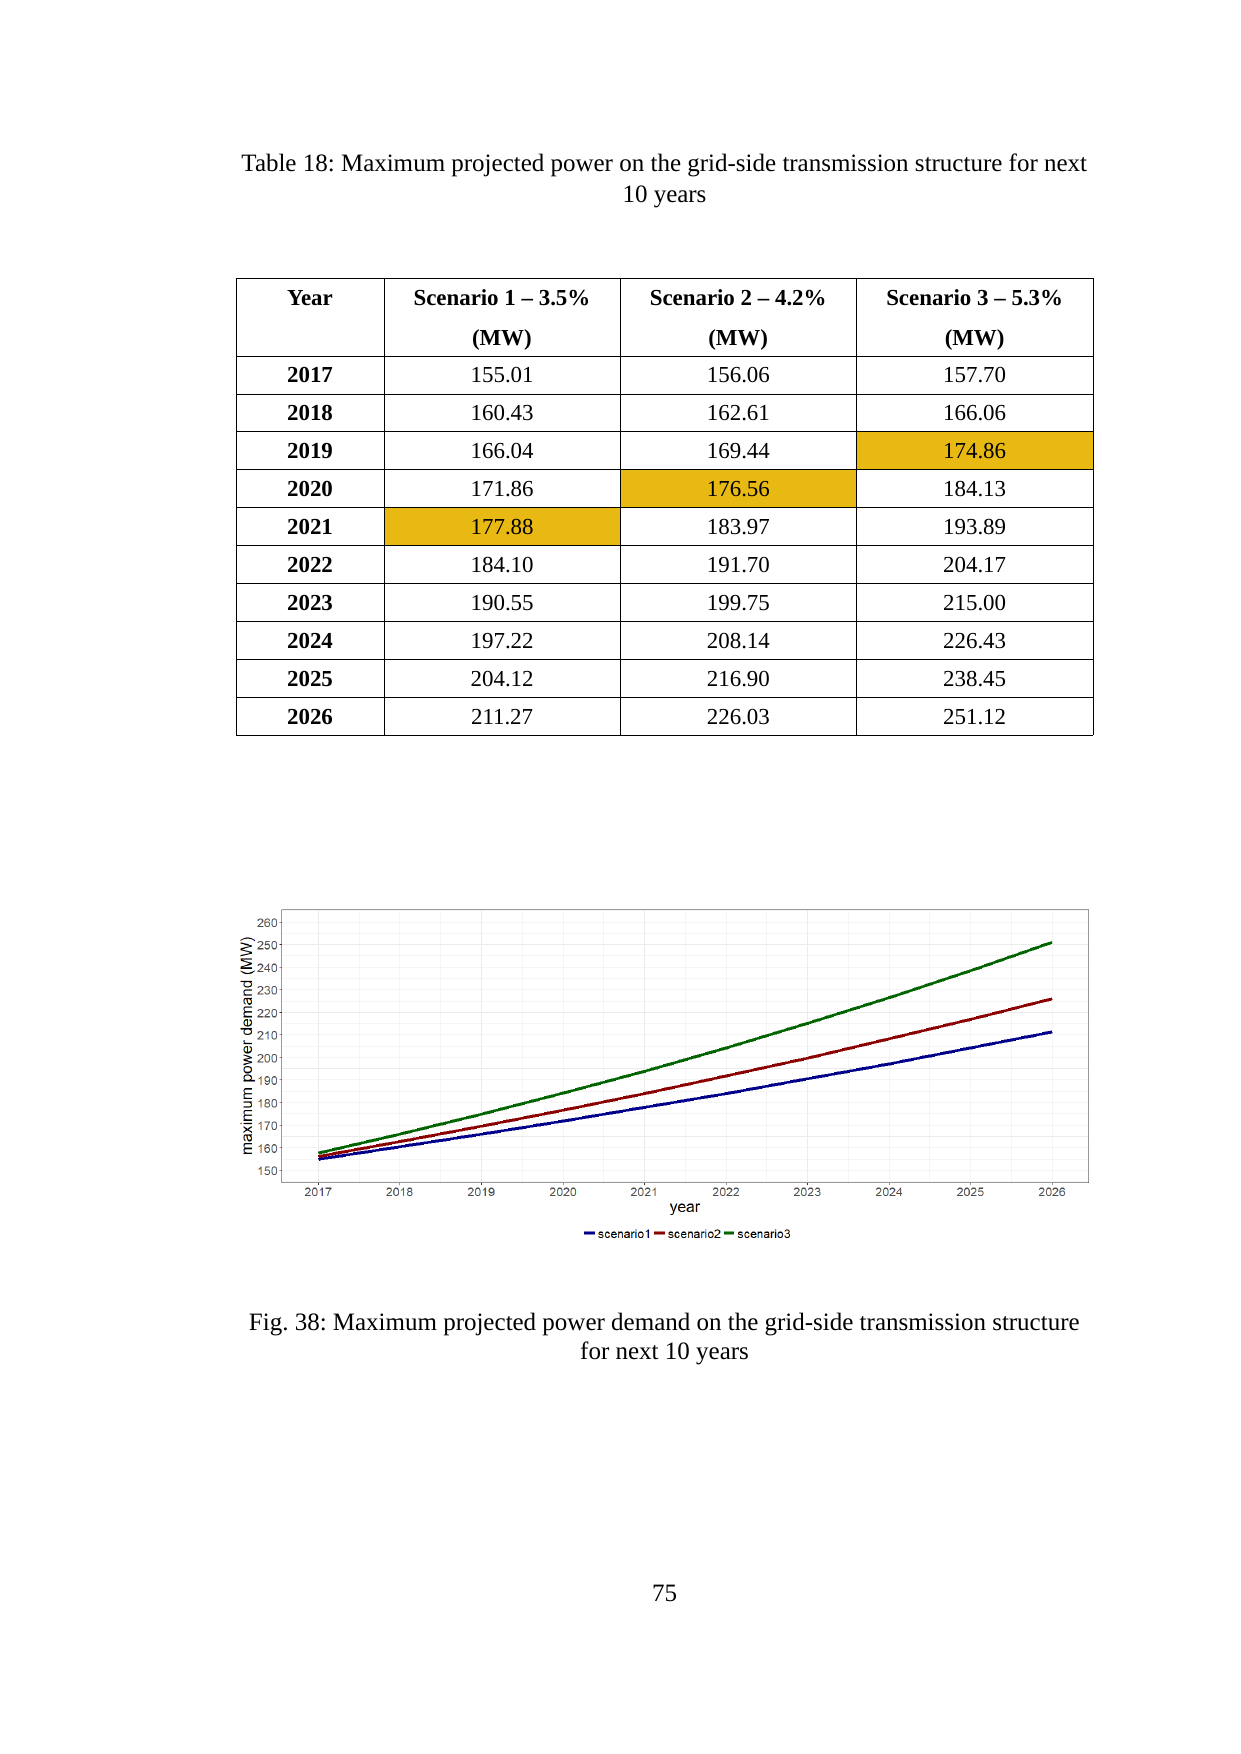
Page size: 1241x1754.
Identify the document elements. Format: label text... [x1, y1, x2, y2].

table_cell 2022 [237, 546, 384, 583]
text Fig. 38: Maximum projected power demand on the grid-side transmission structure for next 10 years [236, 1307, 1093, 1364]
table_cell 177.88 [385, 508, 620, 545]
table_cell 166.04 [385, 432, 620, 469]
table_cell 169.44 [621, 432, 856, 469]
table_cell 2019 [237, 432, 384, 469]
table_cell 226.43 [857, 622, 1093, 659]
table_cell 238.45 [857, 660, 1093, 697]
table_cell 197.22 [385, 622, 620, 659]
table_cell 162.61 [621, 395, 856, 431]
table_header Scenario 3 – 5.3%(MW) [857, 279, 1093, 356]
picture [236, 905, 1093, 1248]
table_cell 176.56 [621, 470, 856, 507]
table_cell 199.75 [621, 584, 856, 621]
table_cell 2017 [237, 357, 384, 393]
table_cell 2020 [237, 470, 384, 507]
table_header Scenario 1 – 3.5% (MW) [385, 279, 620, 356]
table_cell 171.86 [385, 470, 620, 507]
table_cell 2021 [237, 508, 384, 545]
table_cell 208.14 [621, 622, 856, 659]
table_cell 226.03 [621, 698, 856, 735]
table_cell 183.97 [621, 508, 856, 545]
table_cell 156.06 [621, 357, 856, 393]
table_header Year [237, 279, 384, 356]
table_cell 204.12 [385, 660, 620, 697]
table_cell 2026 [237, 698, 384, 735]
table_cell 2025 [237, 660, 384, 697]
table_cell 2024 [237, 622, 384, 659]
table_cell 211.27 [385, 698, 620, 735]
table_cell 2023 [237, 584, 384, 621]
table_cell 166.06 [857, 395, 1093, 431]
table_cell 216.90 [621, 660, 856, 697]
table_cell 157.70 [857, 357, 1093, 393]
table_cell 215.00 [857, 584, 1093, 621]
table_cell 191.70 [621, 546, 856, 583]
table_cell 174.86 [857, 432, 1093, 469]
text Table 18: Maximum projected power on the grid-side transmission structure for next 10 years [236, 148, 1093, 207]
table_header Scenario 2 – 4.2% (MW) [621, 279, 856, 356]
table_cell 193.89 [857, 508, 1093, 545]
table_cell 184.10 [385, 546, 620, 583]
table_cell 2018 [237, 395, 384, 431]
table_cell 160.43 [385, 395, 620, 431]
table_cell 155.01 [385, 357, 620, 393]
table_cell 251.12 [857, 698, 1093, 735]
table_cell 190.55 [385, 584, 620, 621]
table_cell 204.17 [857, 546, 1093, 583]
table_cell 184.13 [857, 470, 1093, 507]
